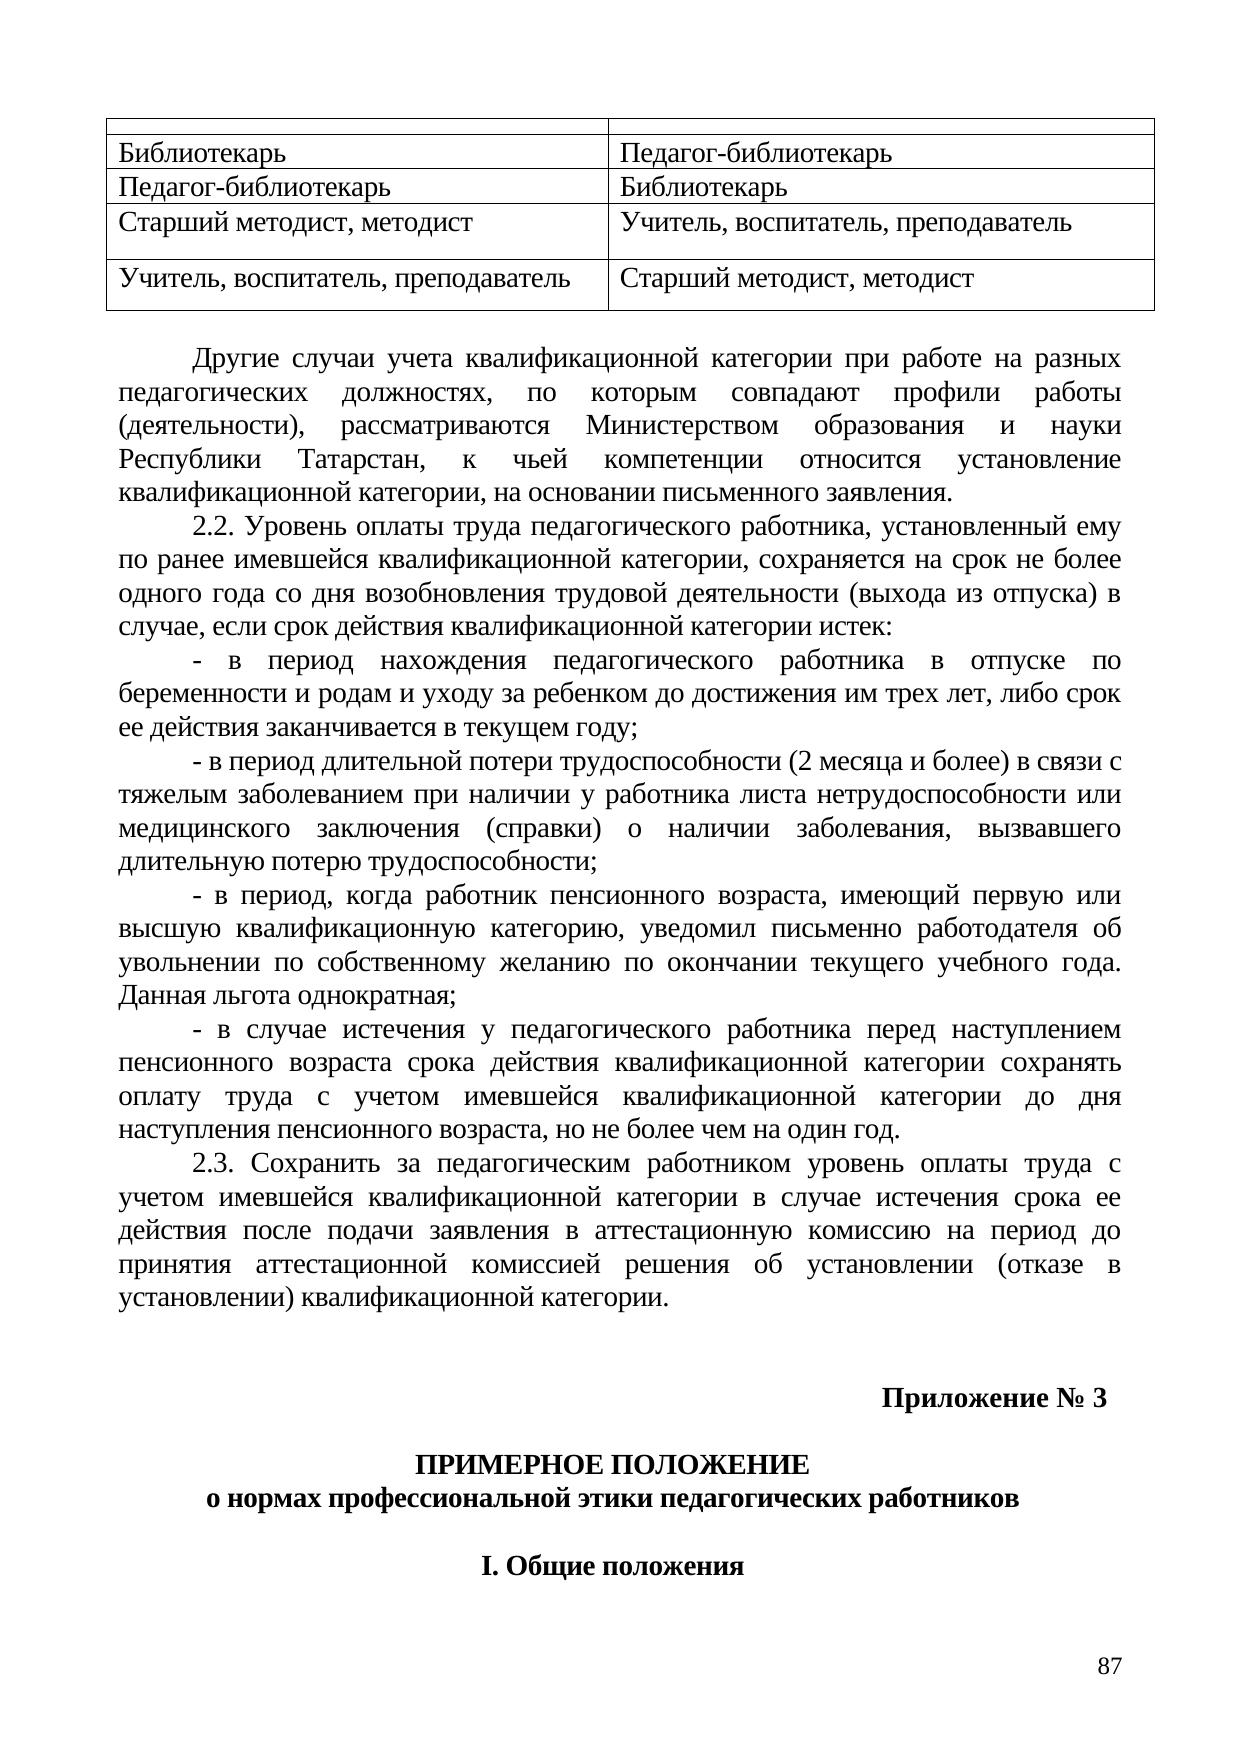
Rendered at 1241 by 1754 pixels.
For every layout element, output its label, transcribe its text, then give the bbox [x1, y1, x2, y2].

text Другие случаи учета квалификационной категории при работе на разных педагогических должностях, по которым совпадают профили работы (деятельности), рассматриваются Министерством образования и науки Республики Татарстан, к чьей компетенции относится установление квалификационной категории, на основании письменного заявления. [118, 340, 1122, 508]
text 2.3. Сохранить за педагогическим работником уровень оплаты труда с учетом имевшейся квалификационной категории в случае истечения срока ее действия после подачи заявления в аттестационную комиссию на период до принятия аттестационной комиссией решения об установлении (отказе в установлении) квалификационной категории. [118, 1145, 1122, 1313]
text 2.2. Уровень оплаты труда педагогического работника, установленный ему по ранее имевшейся квалификационной категории, сохраняется на срок не более одного года со дня возобновления трудовой деятельности (выхода из отпуска) в случае, если срок действия квалификационной категории истек: [118, 508, 1122, 642]
table_cell Педагог-библиотекарь [107, 169, 608, 203]
text о нормах профессиональной этики педагогических работников [118, 1481, 1107, 1514]
text I. Общие положения [118, 1548, 1107, 1581]
table_cell Библиотекарь [107, 135, 608, 168]
table_cell Старший методист, методист [107, 204, 608, 259]
table_cell Учитель, воспитатель, преподаватель [107, 260, 608, 310]
text - в период нахождения педагогического работника в отпуске по беременности и родам и уходу за ребенком до достижения им трех лет, либо срок ее действия заканчивается в текущем году; [118, 642, 1122, 743]
text - в период длительной потери трудоспособности (2 месяца и более) в связи с тяжелым заболеванием при наличии у работника листа нетрудоспособности или медицинского заключения (справки) о наличии заболевания, вызвавшего длительную потерю трудоспособности; [118, 743, 1122, 877]
table_cell Старший методист, методист [609, 260, 1154, 310]
table_cell Учитель, воспитатель, преподаватель [609, 204, 1154, 259]
table_cell [107, 119, 608, 134]
table_cell Библиотекарь [609, 169, 1154, 203]
table_cell [609, 119, 1154, 134]
text Приложение № 3 [118, 1380, 1107, 1413]
table_cell Педагог-библиотекарь [609, 135, 1154, 168]
text - в период, когда работник пенсионного возраста, имеющий первую или высшую квалификационную категорию, уведомил письменно работодателя об увольнении по собственному желанию по окончании текущего учебного года. Данная льгота однократная; [118, 877, 1122, 1011]
text - в случае истечения у педагогического работника перед наступлением пенсионного возраста срока действия квалификационной категории сохранять оплату труда с учетом имевшейся квалификационной категории до дня наступления пенсионного возраста, но не более чем на один год. [118, 1011, 1122, 1145]
text ПРИМЕРНОЕ ПОЛОЖЕНИЕ [118, 1447, 1107, 1481]
